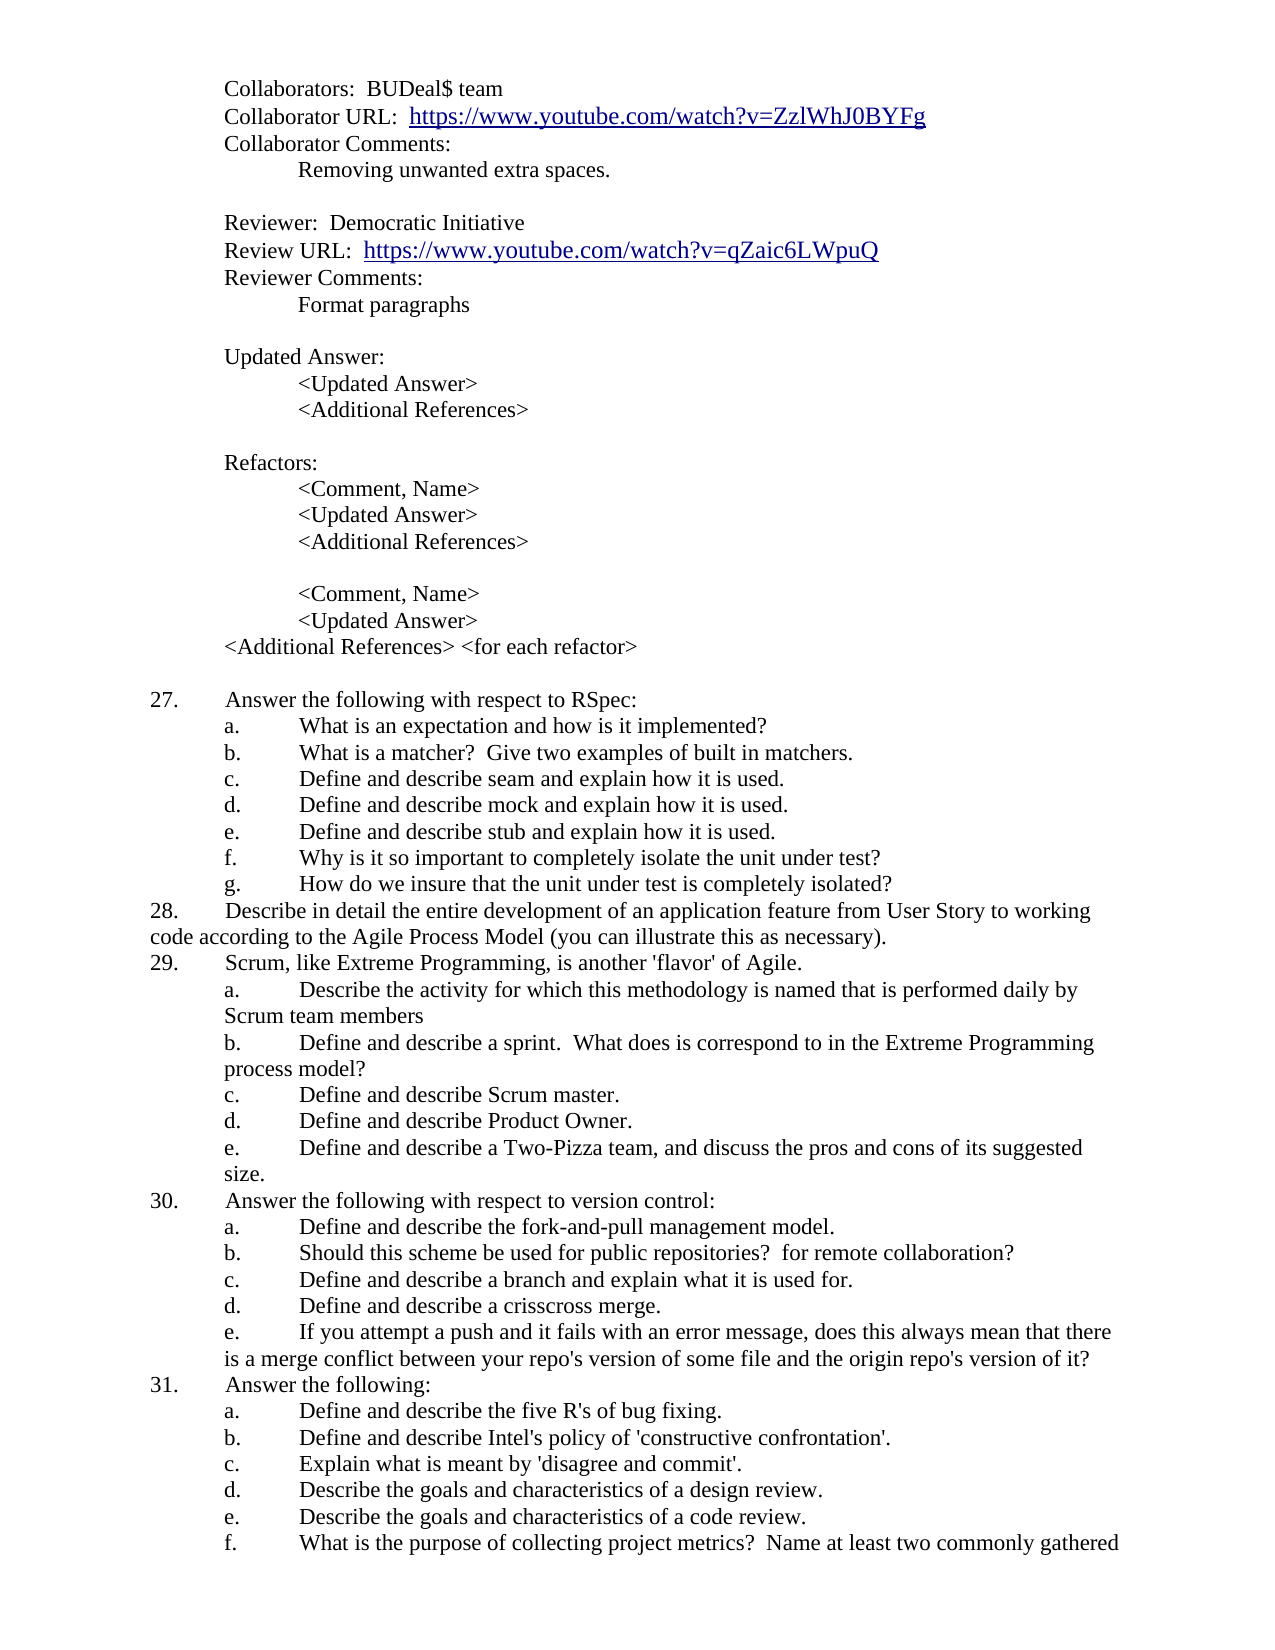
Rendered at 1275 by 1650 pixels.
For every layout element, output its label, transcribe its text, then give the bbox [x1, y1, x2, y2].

text a. Describe the activity for which this methodology is named that is performed daily by Scrum team members [224, 976, 1125, 1028]
text Review URL: https://www.youtube.com/watch?v=qZaic6LWpuQ [224, 236, 1125, 264]
text a. Define and describe the five R's of bug fixing. [224, 1397, 1125, 1424]
text c. Define and describe seam and explain how it is used. [224, 765, 1125, 791]
text b. Define and describe Intel's policy of 'constructive confrontation'. [224, 1424, 1125, 1450]
text Removing unwanted extra spaces. [298, 156, 1125, 183]
text 30. Answer the following with respect to version control: [150, 1187, 1125, 1213]
text <Updated Answer> [298, 370, 1125, 396]
text <Additional References> [298, 396, 1125, 422]
text Format paragraphs [298, 291, 1125, 317]
text b. What is a matcher? Give two examples of built in matchers. [224, 739, 1125, 765]
text a. Define and describe the fork-and-pull management model. [224, 1213, 1125, 1239]
text Reviewer Comments: [224, 264, 1125, 291]
text e. Define and describe a Two-Pizza team, and discuss the pros and cons of its suggested size. [224, 1134, 1125, 1187]
text Collaborator URL: https://www.youtube.com/watch?v=ZzlWhJ0BYFg [224, 101, 1125, 130]
text e. Describe the goals and characteristics of a code review. [224, 1503, 1125, 1529]
text 31. Answer the following: [150, 1371, 1125, 1397]
text d. Define and describe a crisscross merge. [224, 1292, 1125, 1318]
text <Updated Answer> [298, 501, 1125, 528]
text e. Define and describe stub and explain how it is used. [224, 818, 1125, 844]
text d. Describe the goals and characteristics of a design review. [224, 1477, 1125, 1503]
text g. How do we insure that the unit under test is completely isolated? [224, 870, 1125, 897]
text c. Explain what is meant by 'disagree and commit'. [224, 1450, 1125, 1477]
text f. What is the purpose of collecting project metrics? Name at least two commonly gathered [224, 1529, 1125, 1556]
text Reviewer: Democratic Initiative [224, 209, 1125, 236]
text f. Why is it so important to completely isolate the unit under test? [224, 844, 1125, 870]
text <Updated Answer> [298, 607, 1125, 633]
text b. Define and describe a sprint. What does is correspond to in the Extreme Programming process model? [224, 1028, 1125, 1081]
text e. If you attempt a push and it fails with an error message, does this always mean that there is a merge conflict between your repo's version of some file and the origin repo's version of it? [224, 1318, 1125, 1371]
text 28. Describe in detail the entire development of an application feature from User Story to working code according to the Agile Process Model (you can illustrate this as necessary). [150, 897, 1125, 949]
text d. Define and describe mock and explain how it is used. [224, 791, 1125, 818]
text Collaborator Comments: [224, 130, 1125, 156]
text <Comment, Name> [298, 581, 1125, 607]
text <Additional References> <for each refactor> [224, 633, 1125, 659]
text Refactors: [224, 449, 1125, 475]
text <Additional References> [298, 528, 1125, 554]
text d. Define and describe Product Owner. [224, 1108, 1125, 1134]
text b. Should this scheme be used for public repositories? for remote collaboration? [224, 1239, 1125, 1266]
text Updated Answer: [224, 343, 1125, 370]
text c. Define and describe a branch and explain what it is used for. [224, 1266, 1125, 1292]
text Collaborators: BUDeal$ team [224, 75, 1125, 101]
text <Comment, Name> [298, 475, 1125, 501]
text 27. Answer the following with respect to RSpec: [150, 686, 1125, 712]
text a. What is an expectation and how is it implemented? [224, 712, 1125, 739]
text c. Define and describe Scrum master. [224, 1081, 1125, 1108]
text 29. Scrum, like Extreme Programming, is another 'flavor' of Agile. [150, 949, 1125, 976]
